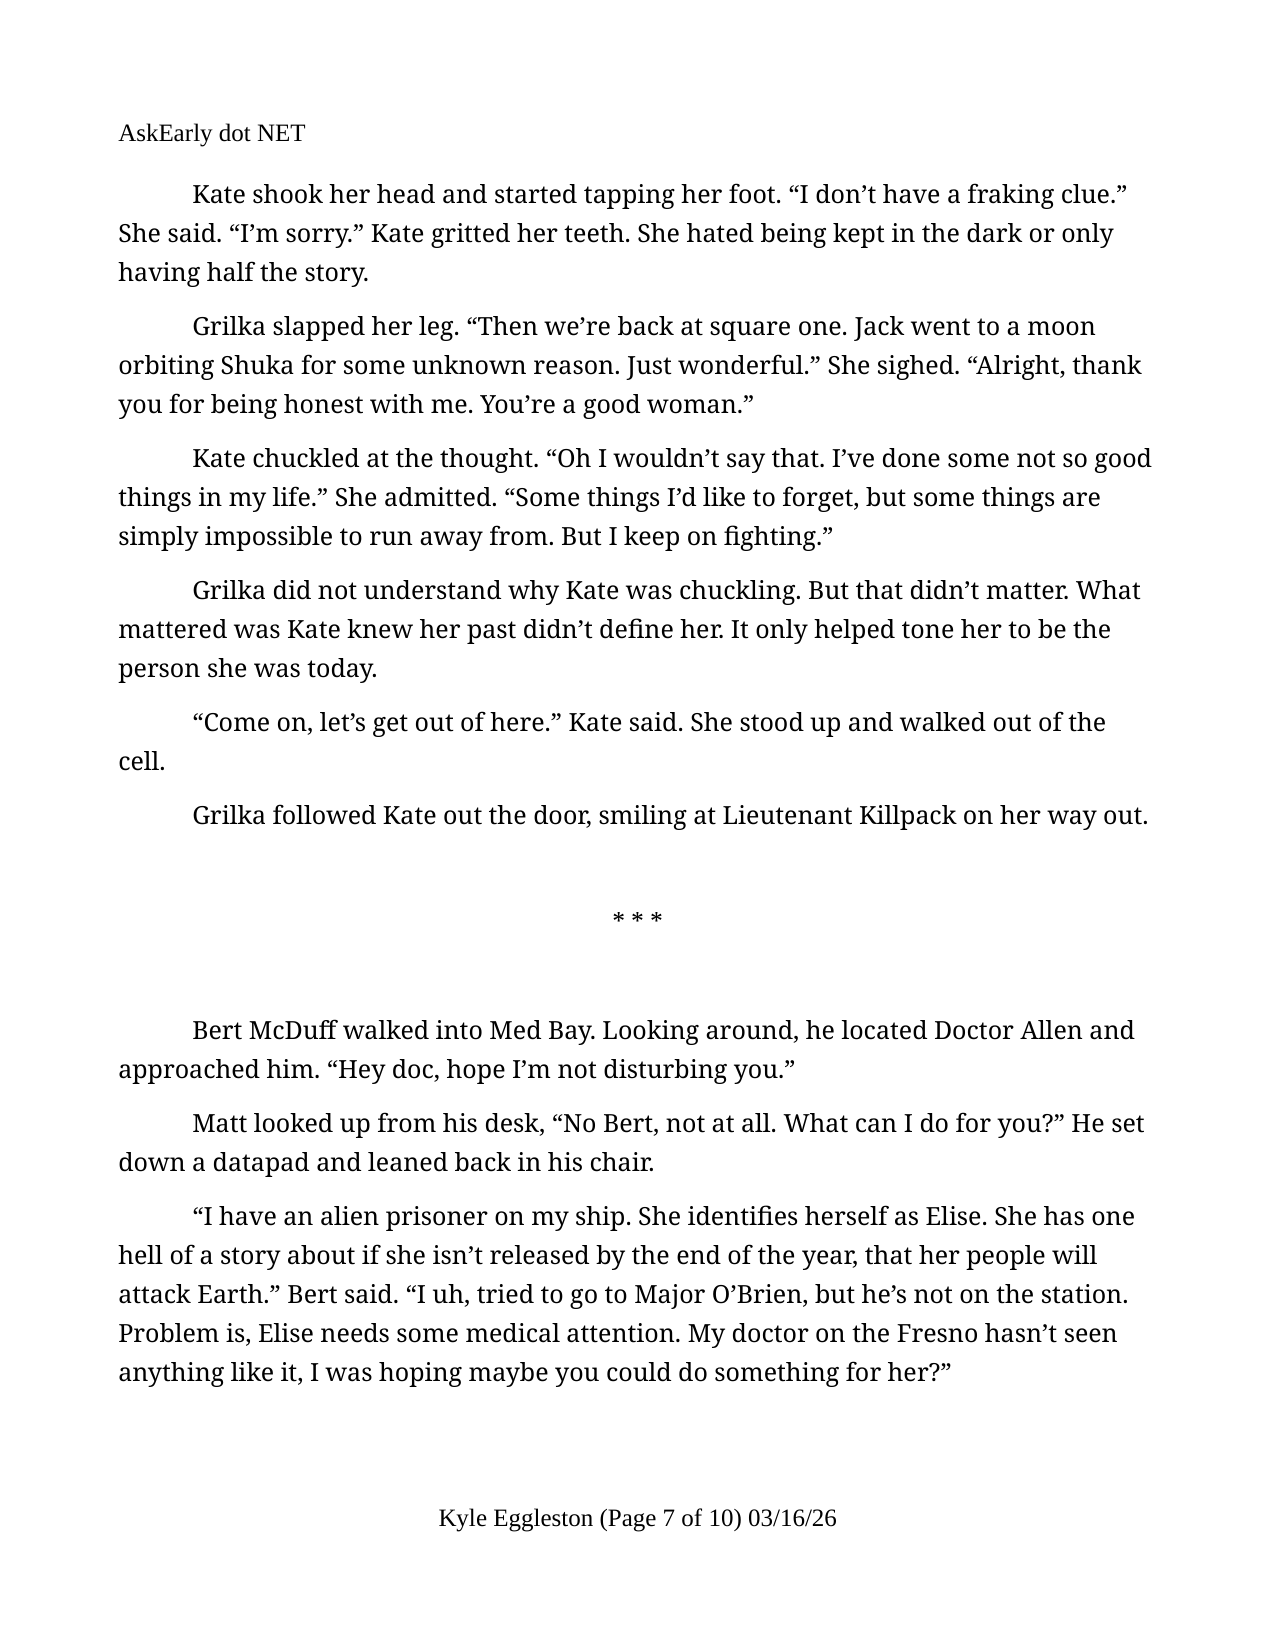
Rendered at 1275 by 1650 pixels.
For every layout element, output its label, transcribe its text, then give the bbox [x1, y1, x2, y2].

text Grilka slapped her leg. “Then we’re back at square one. Jack went to a moon orbiting Shuka for some unknown reason. Just wonderful.” She sighed. “Alright, thank you for being honest with me. You’re a good woman.” [118, 308, 1157, 421]
text “Come on, let’s get out of here.” Kate said. She stood up and walked out of the cell. [118, 705, 1157, 778]
text Kate chuckled at the thought. “Oh I wouldn’t say that. I’ve done some not so good things in my life.” She admitted. “Some things I’d like to forget, but some things are simply impossible to run away from. But I keep on fighting.” [118, 441, 1157, 553]
text “I have an alien prisoner on my ship. She identifies herself as Elise. She has one hell of a story about if she isn’t released by the end of the year, that her people will attack Earth.” Bert said. “I uh, tried to go to Major O’Brien, but he’s not on the station. Problem is, Elise needs some medical attention. My doctor on the Fresno hasn’t seen anything like it, I was hoping maybe you could do something for her?” [118, 1198, 1157, 1389]
text Kate shook her head and started tapping her foot. “I don’t have a fraking clue.” She said. “I’m sorry.” Kate gritted her teeth. She hated being kept in the dark or only having half the story. [118, 176, 1157, 289]
text Matt looked up from his desk, “No Bert, not at all. What can I do for you?” He set down a datapad and leaned back in his chair. [118, 1106, 1157, 1179]
text Bert McDuff walked into Med Bay. Looking around, he located Doctor Allen and approached him. “Hey doc, hope I’m not disturbing you.” [118, 1013, 1157, 1086]
text Grilka did not understand why Kate was chuckling. But that didn’t matter. What mattered was Kate knew her past didn’t define her. It only helped tone her to be the person she was today. [118, 573, 1157, 685]
text * * * [118, 905, 1157, 939]
text Grilka followed Kate out the door, smiling at Lieutenant Killpack on her way out. [118, 798, 1157, 832]
